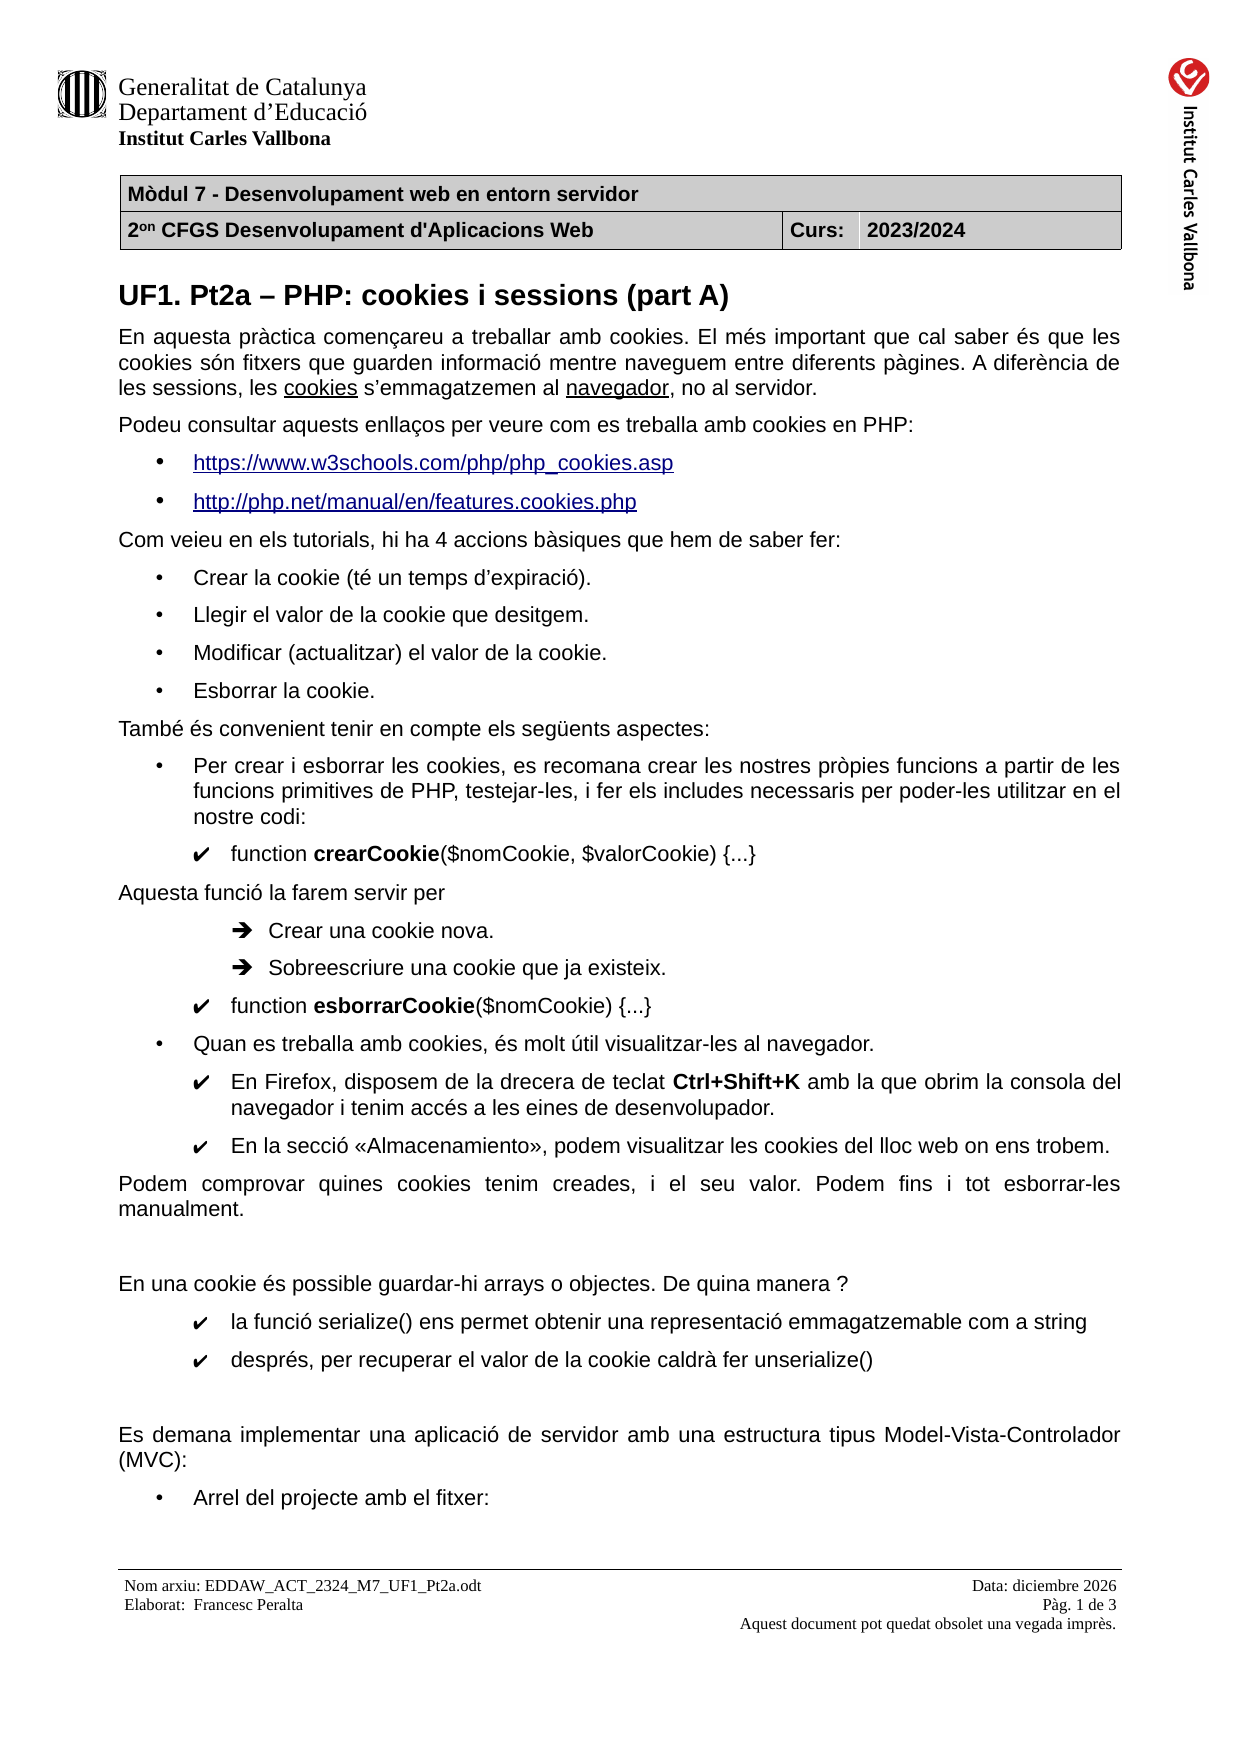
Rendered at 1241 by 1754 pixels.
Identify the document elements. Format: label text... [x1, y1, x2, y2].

list Crear una cookie nova. [231, 917, 1122, 943]
list Per crear i esborrar les cookies, es recomana crear les nostres pròpies funcions a partir de les funcions primitives de PHP, testejar-les, i fer els includes necessaris per poder-les utilitzar en el nostre codi: [156, 753, 1122, 829]
text Generalitat de Catalunya [118, 75, 1122, 100]
list https://www.w3schools.com/php/php_cookies.asp [156, 450, 1122, 476]
list la funció serialize() ens permet obtenir una representació emmagatzemable com a string [193, 1309, 1122, 1334]
text En aquesta pràctica començareu a treballar amb cookies. El més important que cal saber és que les cookies són fitxers que guarden informació mentre naveguem entre diferents pàgines. A diferència de les sessions, les cookies s’emmagatzemen al navegador, no al servidor. [118, 324, 1122, 400]
text També és convenient tenir en compte els següents aspectes: [118, 716, 1122, 741]
text Es demana implementar una aplicació de servidor amb una estructura tipus Model-Vista-Controlador (MVC): [118, 1422, 1122, 1472]
table_cell 2on CFGS Desenvolupament d'Aplicacions Web [121, 212, 782, 249]
table_header Mòdul 7 - Desenvolupament web en entorn servidor [121, 176, 1121, 211]
list En Firefox, disposem de la drecera de teclat Ctrl+Shift+K amb la que obrim la consola del navegador i tenim accés a les eines de desenvolupador. [193, 1069, 1122, 1120]
table_cell 2023/2024 [860, 212, 1121, 249]
table_cell Curs: [783, 212, 859, 249]
list Modificar (actualitzar) el valor de la cookie. [156, 640, 1122, 665]
text Institut Carles Vallbona [118, 125, 1122, 150]
list Arrel del projecte amb el fitxer: [156, 1485, 1122, 1510]
list function esborrarCookie($nomCookie) {...} [193, 993, 1122, 1019]
text Aquesta funció la farem servir per [118, 880, 1122, 905]
text Podeu consultar aquests enllaços per veure com es treballa amb cookies en PHP: [118, 412, 1122, 438]
list Llegir el valor de la cookie que desitgem. [156, 602, 1122, 628]
list Quan es treballa amb cookies, és molt útil visualitzar-les al navegador. [156, 1031, 1122, 1057]
list Esborrar la cookie. [156, 678, 1122, 703]
text Departament d’Educació [118, 100, 1122, 125]
text Com veieu en els tutorials, hi ha 4 accions bàsiques que hem de saber fer: [118, 527, 1122, 552]
text Podem comprovar quines cookies tenim creades, i el seu valor. Podem fins i tot esborrar-les manualment. [118, 1170, 1122, 1221]
text UF1. Pt2a – PHP: cookies i sessions (part A) [118, 278, 1122, 312]
list Crear la cookie (té un temps d’expiració). [156, 565, 1122, 590]
list després, per recuperar el valor de la cookie caldrà fer unserialize() [193, 1346, 1122, 1372]
list En la secció «Almacenamiento», podem visualitzar les cookies del lloc web on ens trobem. [193, 1133, 1122, 1158]
list http://php.net/manual/en/features.cookies.php [156, 488, 1122, 514]
list Sobreescriure una cookie que ja existeix. [231, 955, 1122, 980]
list function crearCookie($nomCookie, $valorCookie) {...} [193, 841, 1122, 867]
text En una cookie és possible guardar-hi arrays o objectes. De quina manera ? [118, 1271, 1122, 1296]
